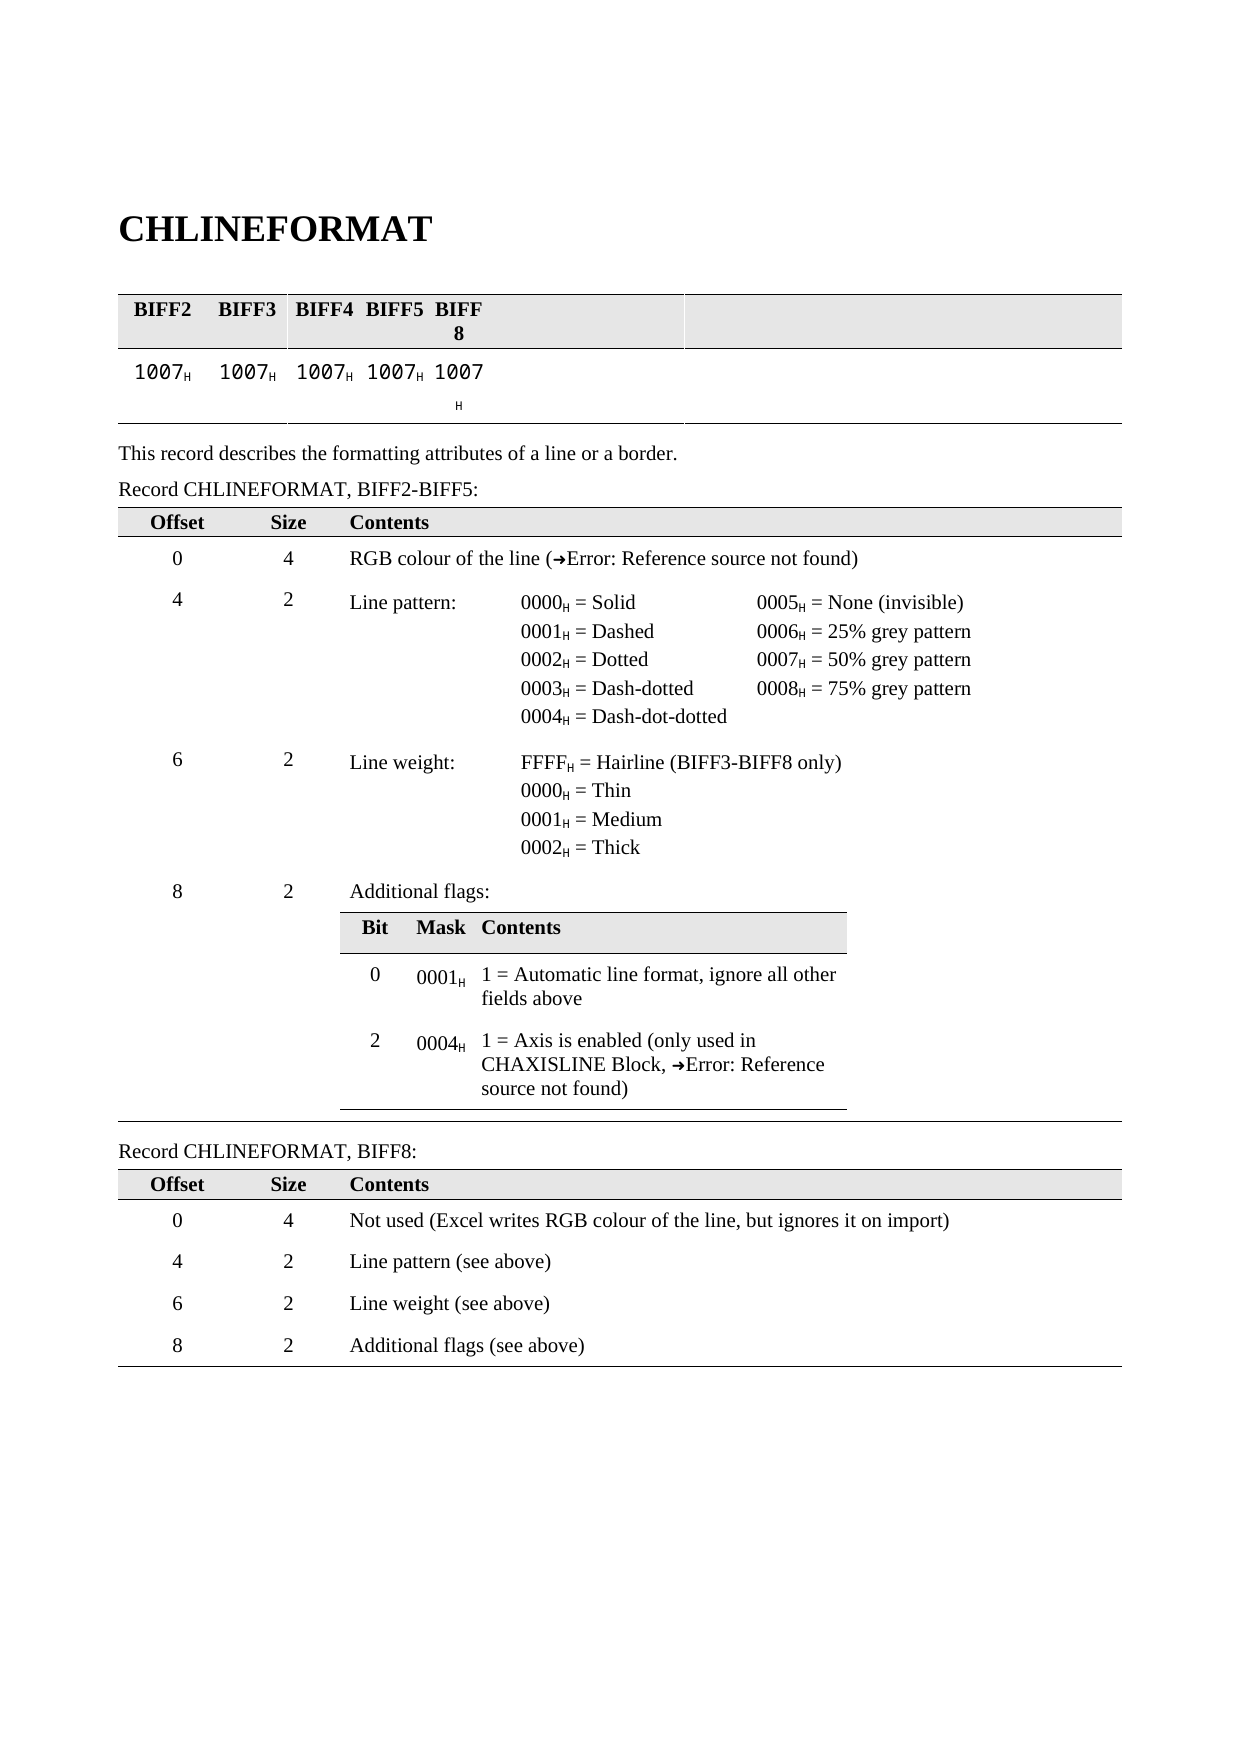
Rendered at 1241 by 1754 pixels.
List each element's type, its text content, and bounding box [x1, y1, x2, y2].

table_header BIFF5 [361, 295, 428, 348]
table_cell Mask [409, 913, 472, 953]
table_cell 2 [236, 1324, 340, 1366]
table_cell [596, 349, 642, 423]
table_header [545, 295, 596, 348]
table_cell Additional flags (see above) [340, 1324, 1122, 1366]
table_cell [236, 912, 340, 953]
table_cell 6 [118, 1282, 236, 1324]
table_cell 4 [118, 1241, 236, 1282]
table_header [685, 295, 1122, 348]
table_header Size [236, 1170, 340, 1199]
table_cell 2 [236, 1241, 340, 1282]
text Record CHLINEFORMAT, BIFF2-BIFF5: [118, 477, 1122, 501]
table_cell [489, 349, 545, 423]
table_header BIFF2 [118, 295, 207, 348]
table_cell 1007H [288, 349, 361, 423]
table_cell 1007H [207, 349, 287, 423]
table_header Offset [118, 1170, 236, 1199]
table_header BIFF3 [207, 295, 287, 348]
table_cell Line weight: FFFFH = Hairline (BIFF3-BIFF8 only) 0000H = Thin 0001H = Medium 0002H = Thick [340, 738, 1122, 870]
table_cell 4 [236, 537, 340, 578]
table_header BIFF4 [288, 295, 361, 348]
table_cell Contents [472, 913, 847, 953]
table_cell 8 [118, 870, 236, 912]
table_header [489, 295, 545, 348]
table_cell [236, 953, 340, 1019]
table_cell 2 [340, 1019, 409, 1109]
table_cell 1 = Automatic line format, ignore all other fields above [472, 954, 847, 1019]
table_header BIFF8 [428, 295, 489, 348]
table_cell [642, 349, 684, 423]
table_cell [118, 1019, 236, 1109]
table_cell Bit [340, 913, 409, 953]
table_cell Line weight (see above) [340, 1282, 1122, 1324]
table_cell 1007H [118, 349, 207, 423]
table_cell 2 [236, 579, 340, 738]
table_cell 2 [236, 1282, 340, 1324]
table_cell [847, 1019, 1122, 1109]
table_cell [236, 1109, 340, 1121]
table_cell Line pattern (see above) [340, 1241, 1122, 1282]
table_cell [118, 1109, 236, 1121]
table_header Contents [340, 508, 1122, 536]
table_cell Additional flags: [340, 870, 1122, 912]
table_cell Line pattern: 0000H = Solid 0005H = None (invisible) 0001H = Dashed 0006H = 25% grey pattern 0002H = Dotted 0007H = 50% grey pattern 0003H = Dash-dotted 0008H = 75% grey pattern 0004H = Dash-dot-dotted [340, 579, 1122, 738]
table_cell [118, 953, 236, 1019]
table_cell [685, 349, 1122, 423]
table_cell Not used (Excel writes RGB colour of the line, but ignores it on import) [340, 1200, 1122, 1241]
table_cell 1 = Axis is enabled (only used in CHAXISLINE Block, ➜7.3.7) [472, 1019, 847, 1109]
text Record CHLINEFORMAT, BIFF8: [118, 1139, 1122, 1163]
table_cell [118, 912, 236, 953]
table_header Contents [340, 1170, 1122, 1199]
table_cell 4 [236, 1200, 340, 1241]
table_cell 0 [118, 1200, 236, 1241]
table_header [596, 295, 642, 348]
table_header [642, 295, 684, 348]
table_cell 1007H [428, 349, 489, 423]
table_cell 1007H [361, 349, 428, 423]
table_header Offset [118, 508, 236, 536]
table_cell 0001H [409, 954, 472, 1019]
table_cell [545, 349, 596, 423]
text This record describes the formatting attributes of a line or a border. [118, 441, 1122, 465]
subtitle CHLINEFORMAT [118, 207, 1122, 250]
table_cell 2 [236, 738, 340, 870]
table_cell [847, 953, 1122, 1019]
table_cell [236, 1019, 340, 1109]
table_cell 2 [236, 870, 340, 912]
table_cell RGB colour of the line (➜2.5.4) [340, 537, 1122, 578]
table_cell 6 [118, 738, 236, 870]
table_cell 4 [118, 579, 236, 738]
table_cell [340, 1109, 1122, 1121]
table_cell [847, 912, 1122, 953]
table_cell 0 [118, 537, 236, 578]
table_cell 0 [340, 954, 409, 1019]
table_cell 8 [118, 1324, 236, 1366]
table_cell 0004H [409, 1019, 472, 1109]
table_header Size [236, 508, 340, 536]
